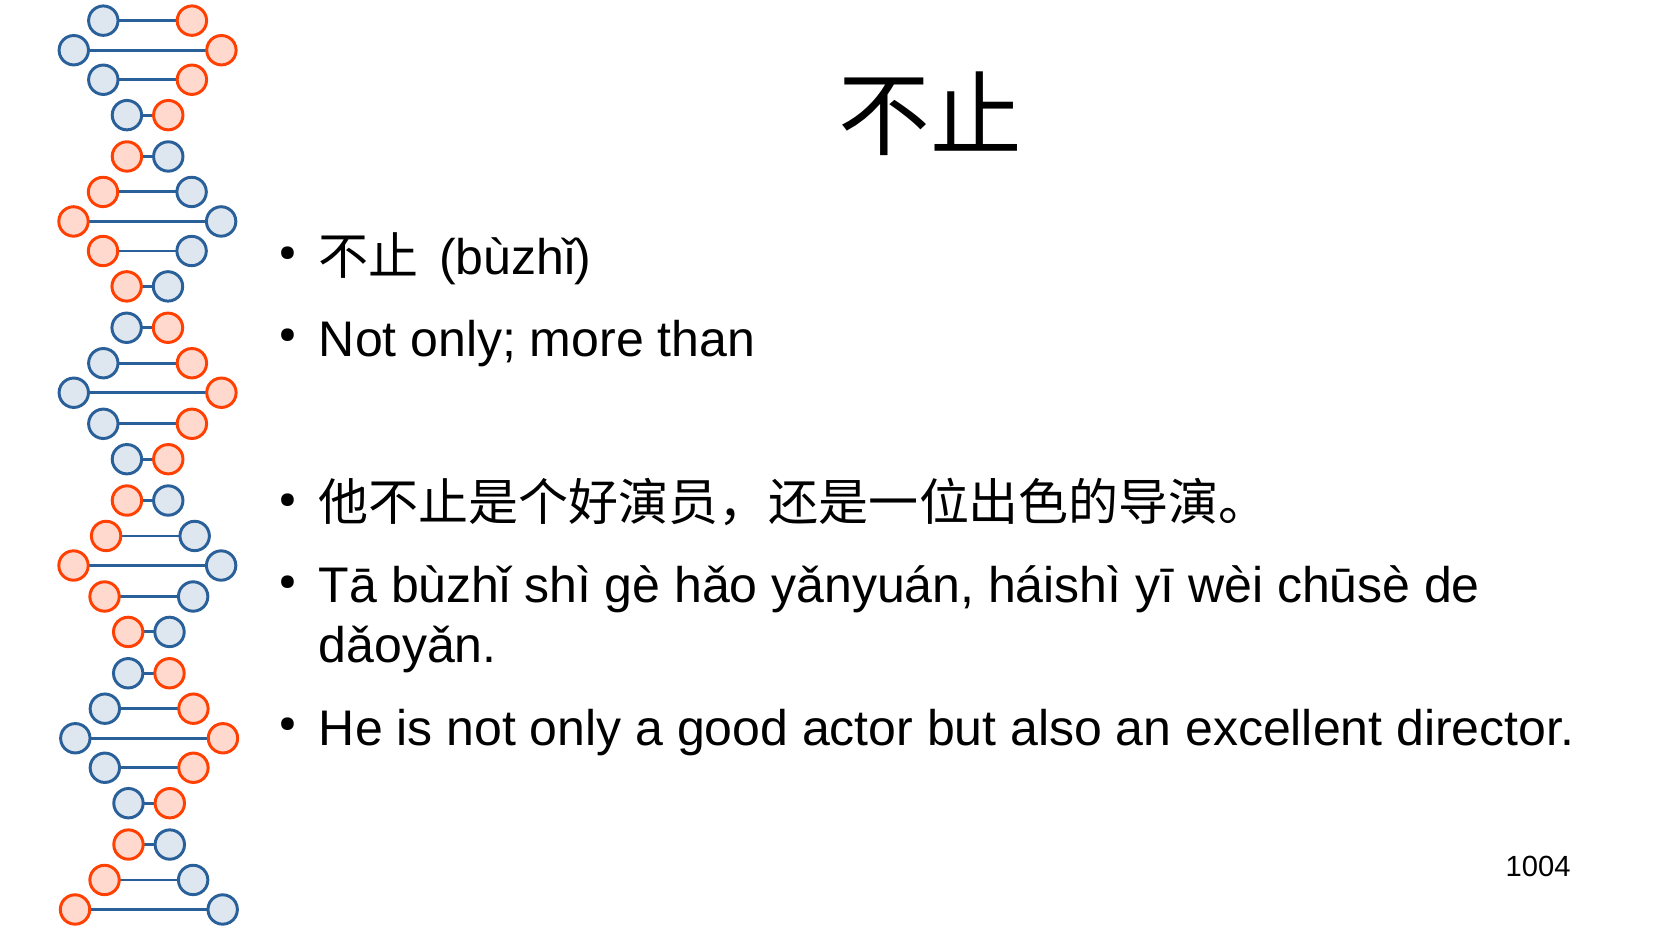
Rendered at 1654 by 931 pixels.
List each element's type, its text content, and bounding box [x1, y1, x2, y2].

list 不止 (bùzhǐ) Not only; more than 他不止是个好演员，还是一位出色的导演。 Tā bùzhǐ shì gè hǎo yǎnyuán, háishì yī wèi chūsè de dǎoyǎn. He is not only a good actor but also an excellent director. [265, 224, 1595, 764]
title 不止 [265, 35, 1595, 189]
